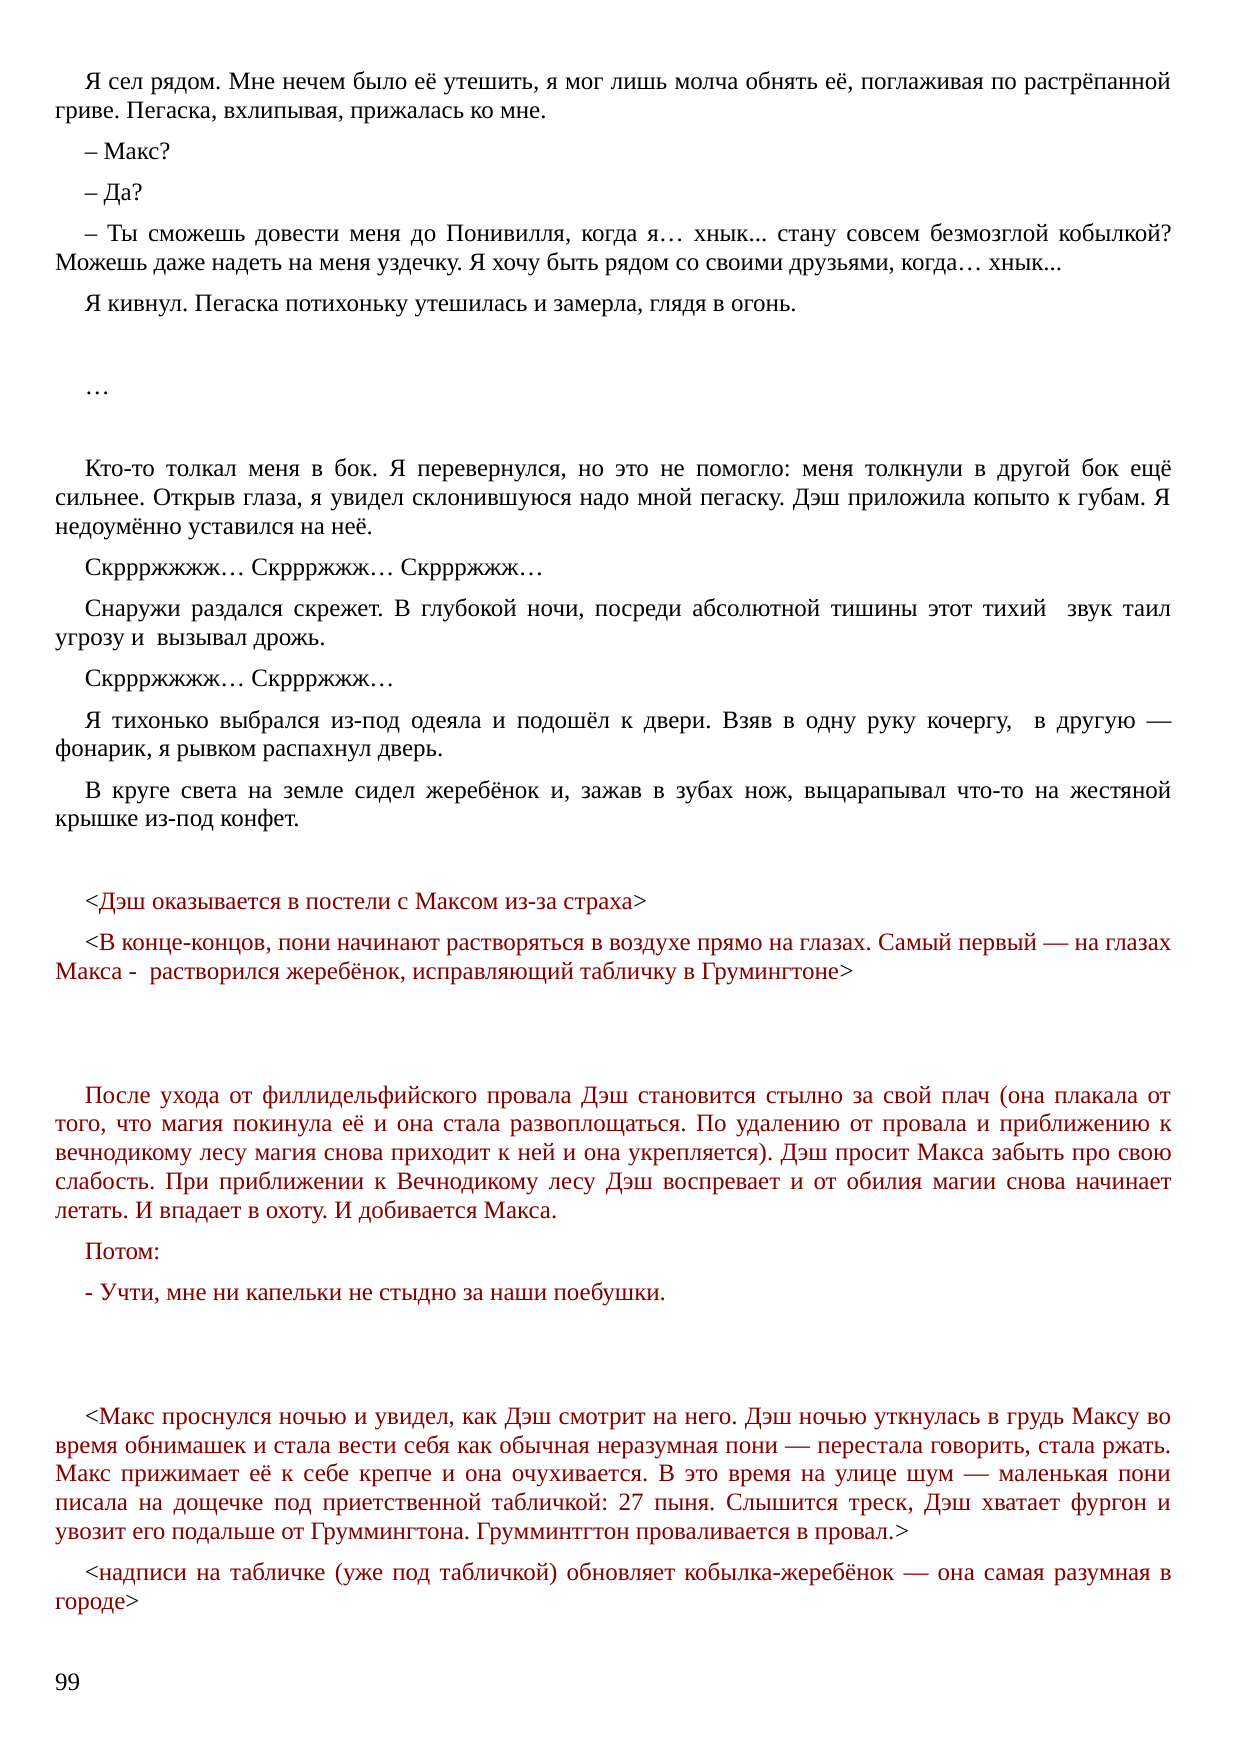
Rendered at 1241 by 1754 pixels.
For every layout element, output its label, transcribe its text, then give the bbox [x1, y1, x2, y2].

text Я кивнул. Пегаска потихоньку утешилась и замерла, глядя в огонь. [55, 288, 1173, 317]
text Потом: [55, 1236, 1173, 1265]
text – Да? [55, 177, 1173, 206]
text – Макс? [55, 136, 1173, 165]
text <надписи на табличке (уже под табличкой) обновляет кобылка-жеребёнок — она самая разумная в городе> [55, 1557, 1173, 1615]
text - Учти, мне ни капельки не стыдно за наши поебушки. [55, 1277, 1173, 1306]
text … [55, 371, 1173, 400]
text Скррржжжж… Скррржжж… [55, 663, 1173, 692]
text Скррржжжж… Скррржжж… Скррржжж… [55, 552, 1173, 581]
text Снаружи раздался скрежет. В глубокой ночи, посреди абсолютной тишины этот тихий звук таил угрозу и вызывал дрожь. [55, 593, 1173, 651]
text Я тихонько выбрался из-под одеяла и подошёл к двери. Взяв в одну руку кочергу, в другую — фонарик, я рывком распахнул дверь. [55, 705, 1173, 762]
text Кто-то толкал меня в бок. Я перевернулся, но это не помогло: меня толкнули в другой бок ещё сильнее. Открыв глаза, я увидел склонившуюся надо мной пегаску. Дэш приложила копыто к губам. Я недоумённо уставился на неё. [55, 453, 1173, 540]
text <Дэш оказывается в постели с Максом из-за страха> [55, 886, 1173, 915]
text <В конце-концов, пони начинают растворяться в воздухе прямо на глазах. Самый первый — на глазах Макса - растворился жеребёнок, исправляющий табличку в Грумингтоне> [55, 927, 1173, 985]
text Я сел рядом. Мне нечем было её утешить, я мог лишь молча обнять её, поглаживая по растрёпанной гриве. Пегаска, вхлипывая, прижалась ко мне. [55, 66, 1173, 123]
text После ухода от филлидельфийского провала Дэш становится стылно за свой плач (она плакала от того, что магия покинула её и она стала развоплощаться. По удалению от провала и приближению к вечнодикому лесу магия снова приходит к ней и она укрепляется). Дэш просит Макса забыть про свою слабость. При приближении к Вечнодикому лесу Дэш воспревает и от обилия магии снова начинает летать. И впадает в охоту. И добивается Макса. [55, 1080, 1173, 1223]
text – Ты сможешь довести меня до Понивилля, когда я… хнык... стану совсем безмозглой кобылкой? Можешь даже надеть на меня уздечку. Я хочу быть рядом со своими друзьями, когда… хнык... [55, 218, 1173, 276]
text <Макс проснулся ночью и увидел, как Дэш смотрит на него. Дэш ночью уткнулась в грудь Максу во время обнимашек и стала вести себя как обычная неразумная пони — перестала говорить, стала ржать. Макс прижимает её к себе крепче и она очухивается. В это время на улице шум — маленькая пони писала на дощечке под приетственной табличкой: 27 пыня. Слышится треск, Дэш хватает фургон и увозит его подальше от Груммингтона. Грумминтгтон проваливается в провал.> [55, 1401, 1173, 1545]
text В круге света на земле сидел жеребёнок и, зажав в зубах нож, выцарапывал что-то на жестяной крышке из-под конфет. [55, 775, 1173, 832]
